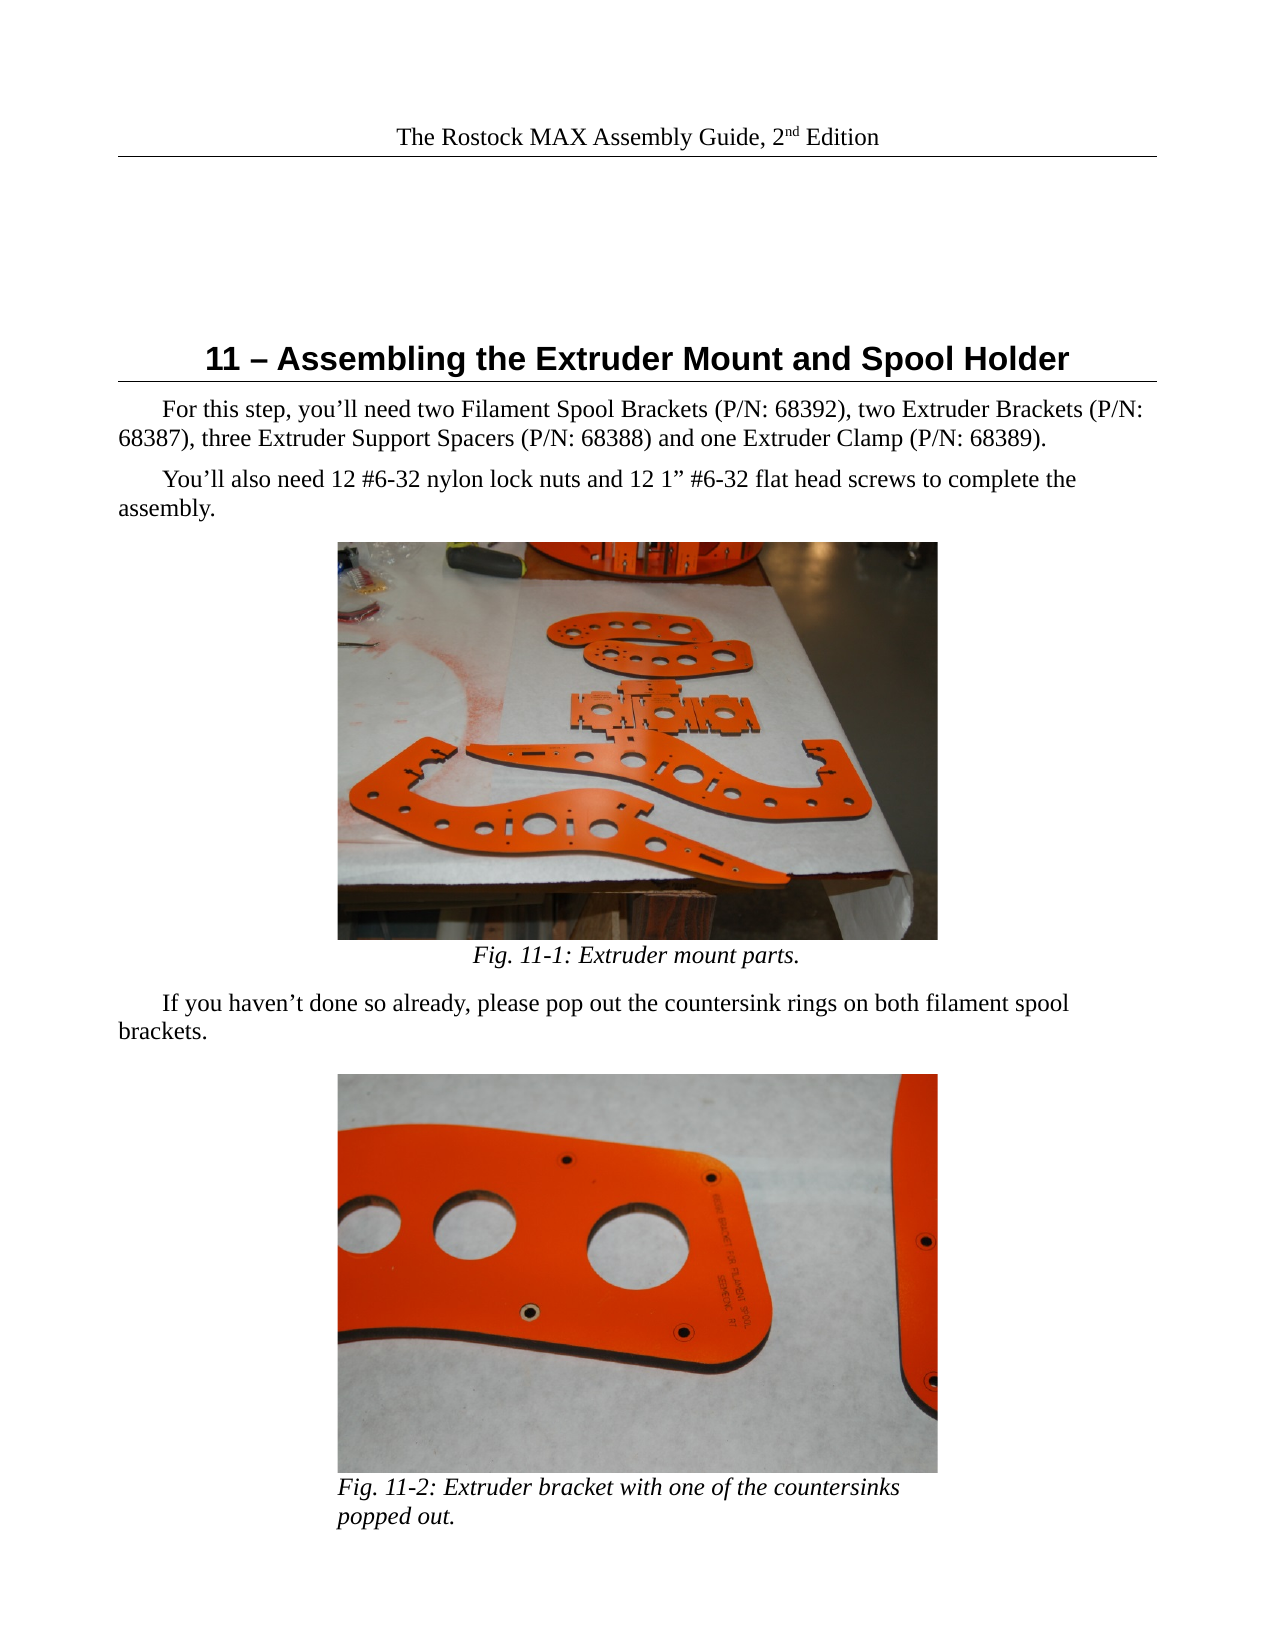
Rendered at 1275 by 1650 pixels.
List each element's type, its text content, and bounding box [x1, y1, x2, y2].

picture [337, 1074, 938, 1473]
text Fig. 11-1: Extruder mount parts. [337, 940, 937, 969]
subtitle 11 – Assembling the Extruder Mount and Spool Holder [118, 334, 1157, 381]
text You’ll also need 12 #6-32 nylon lock nuts and 12 1” #6-32 flat head screws to complete the assembly. [118, 464, 1157, 521]
text For this step, you’ll need two Filament Spool Brackets (P/N: 68392), two Extruder Brackets (P/N: 68387), three Extruder Support Spacers (P/N: 68388) and one Extruder Clamp (P/N: 68389). [118, 394, 1157, 451]
text Fig. 11-2: Extruder bracket with one of the countersinks popped out. [337, 1473, 937, 1530]
text If you haven’t done so already, please pop out the countersink rings on both filament spool brackets. [118, 988, 1157, 1045]
picture [337, 542, 938, 940]
